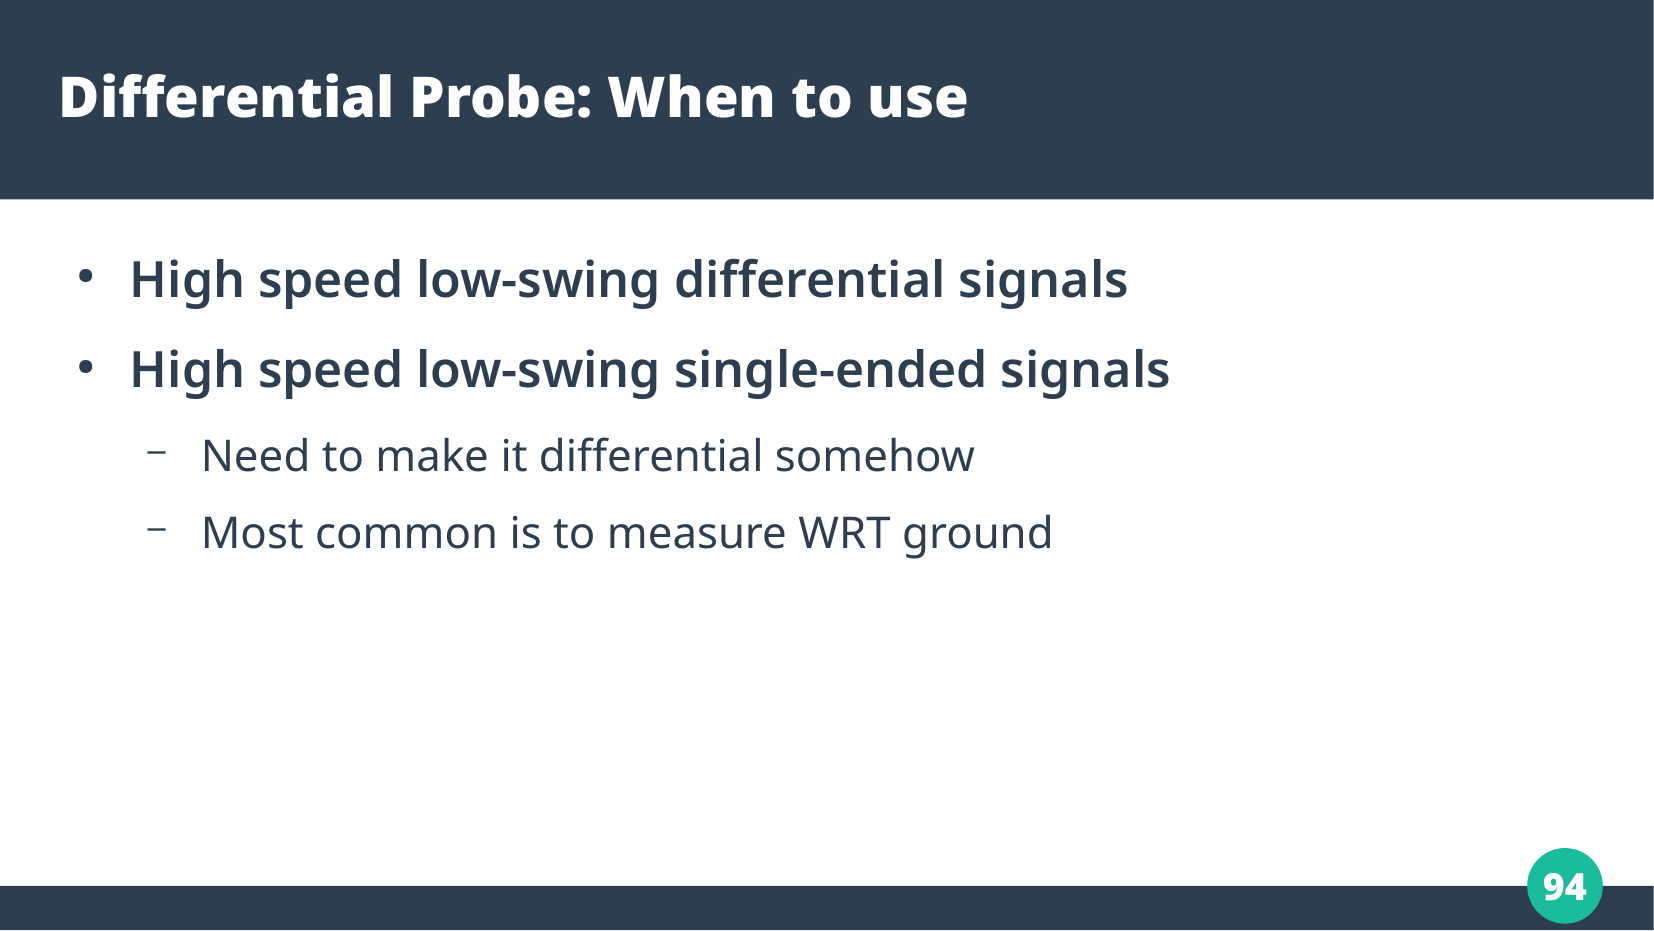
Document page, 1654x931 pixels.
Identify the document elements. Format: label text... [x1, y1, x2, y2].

list High speed low-swing differential signals High speed low-swing single-ended signals Need to make it differential somehow Most common is to measure WRT ground [59, 243, 1595, 864]
title Differential Probe: When to use [59, 37, 1595, 155]
